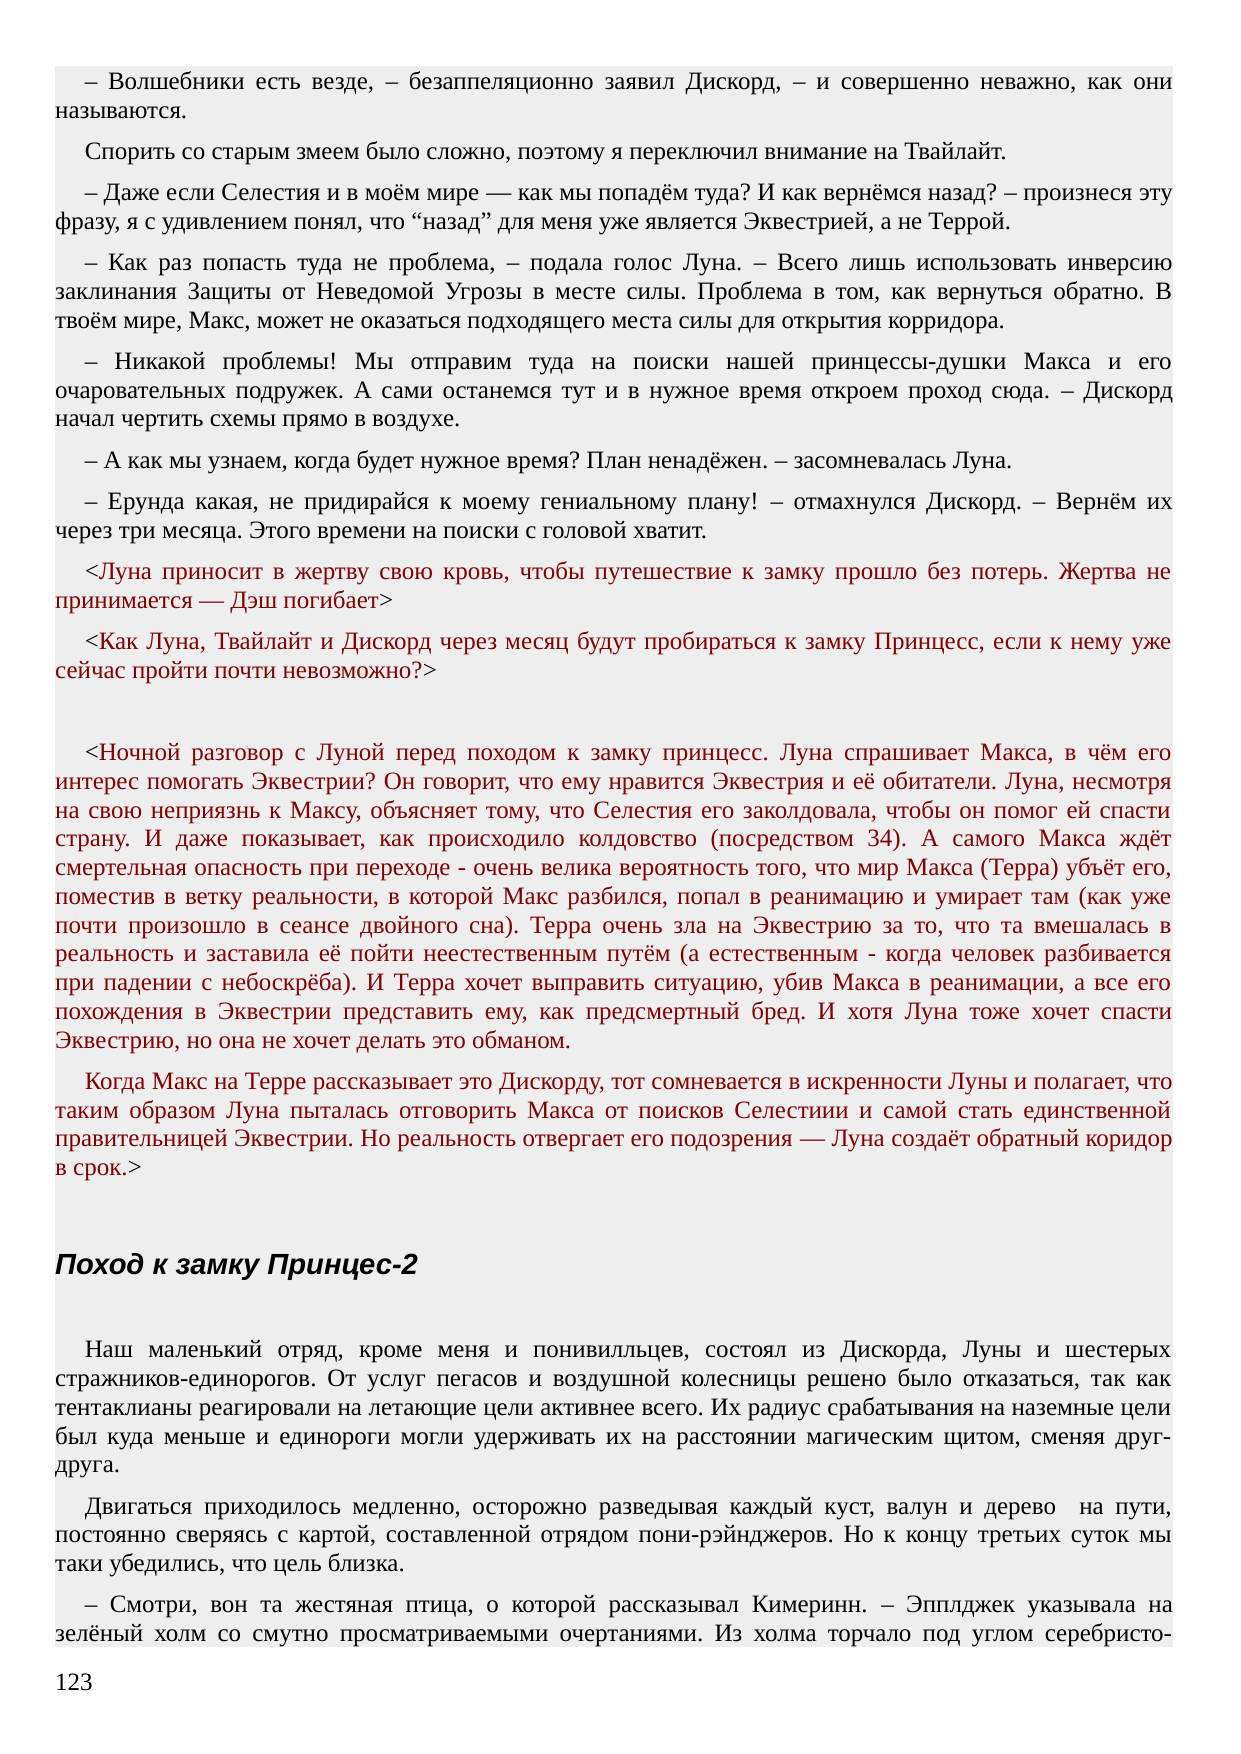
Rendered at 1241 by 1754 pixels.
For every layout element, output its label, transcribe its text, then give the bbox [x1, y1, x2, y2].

text – Смотри, вон та жестяная птица, о которой рассказывал Кимеринн. – Эпплджек указывала на зелёный холм со смутно просматриваемыми очертаниями. Из холма торчало под углом серебристо- [55, 1589, 1173, 1647]
text – Никакой проблемы! Мы отправим туда на поиски нашей принцессы-душки Макса и его очаровательных подружек. А сами останемся тут и в нужное время откроем проход сюда. – Дискорд начал чертить схемы прямо в воздухе. [55, 346, 1173, 432]
text Когда Макс на Терре рассказывает это Дискорду, тот сомневается в искренности Луны и полагает, что таким образом Луна пыталась отговорить Макса от поисков Селестиии и самой стать единственной правительницей Эквестрии. Но реальность отвергает его подозрения — Луна создаёт обратный коридор в срок.> [55, 1066, 1173, 1181]
text Двигаться приходилось медленно, осторожно разведывая каждый куст, валун и дерево на пути, постоянно сверяясь с картой, составленной отрядом пони-рэйнджеров. Но к концу третьих суток мы таки убедились, что цель близка. [55, 1491, 1173, 1577]
text – Даже если Селестия и в моём мире — как мы попадём туда? И как вернёмся назад? – произнеся эту фразу, я с удивлением понял, что “назад” для меня уже является Эквестрией, а не Террой. [55, 177, 1173, 235]
text – Ерунда какая, не придирайся к моему гениальному плану! – отмахнулся Дискорд. – Вернём их через три месяца. Этого времени на поиски с головой хватит. [55, 486, 1173, 543]
text Наш маленький отряд, кроме меня и понивилльцев, состоял из Дискорда, Луны и шестерых стражников-единорогов. От услуг пегасов и воздушной колесницы решено было отказаться, так как тентаклианы реагировали на летающие цели активнее всего. Их радиус срабатывания на наземные цели был куда меньше и единороги могли удерживать их на расстоянии магическим щитом, сменяя друг-друга. [55, 1334, 1173, 1478]
text – А как мы узнаем, когда будет нужное время? План ненадёжен. – засомневалась Луна. [55, 445, 1173, 473]
text <Луна приносит в жертву свою кровь, чтобы путешествие к замку прошло без потерь. Жертва не принимается — Дэш погибает> [55, 556, 1173, 613]
text <Как Луна, Твайлайт и Дискорд через месяц будут пробираться к замку Принцесс, если к нему уже сейчас пройти почти невозможно?> [55, 626, 1173, 683]
text – Волшебники есть везде, – безаппеляционно заявил Дискорд, – и совершенно неважно, как они называются. [55, 66, 1173, 123]
subtitle Поход к замку Принцес-2 [55, 1247, 1173, 1281]
text – Как раз попасть туда не проблема, – подала голос Луна. – Всего лишь использовать инверсию заклинания Защиты от Неведомой Угрозы в месте силы. Проблема в том, как вернуться обратно. В твоём мире, Макс, может не оказаться подходящего места силы для открытия корридора. [55, 247, 1173, 333]
text <Ночной разговор с Луной перед походом к замку принцесс. Луна спрашивает Макса, в чём его интерес помогать Эквестрии? Он говорит, что ему нравится Эквестрия и её обитатели. Луна, несмотря на свою неприязнь к Максу, объясняет тому, что Селестия его заколдовала, чтобы он помог ей спасти страну. И даже показывает, как происходило колдовство (посредством 34). А самого Макса ждёт смертельная опасность при переходе - очень велика вероятность того, что мир Макса (Терра) убъёт его, поместив в ветку реальности, в которой Макс разбился, попал в реанимацию и умирает там (как уже почти произошло в сеансе двойного сна). Терра очень зла на Эквестрию за то, что та вмешалась в реальность и заставила её пойти неестественным путём (а естественным - когда человек разбивается при падении с небоскрёба). И Терра хочет выправить ситуацию, убив Макса в реанимации, а все его похождения в Эквестрии представить ему, как предсмертный бред. И хотя Луна тоже хочет спасти Эквестрию, но она не хочет делать это обманом. [55, 737, 1173, 1053]
text Спорить со старым змеем было сложно, поэтому я переключил внимание на Твайлайт. [55, 136, 1173, 165]
